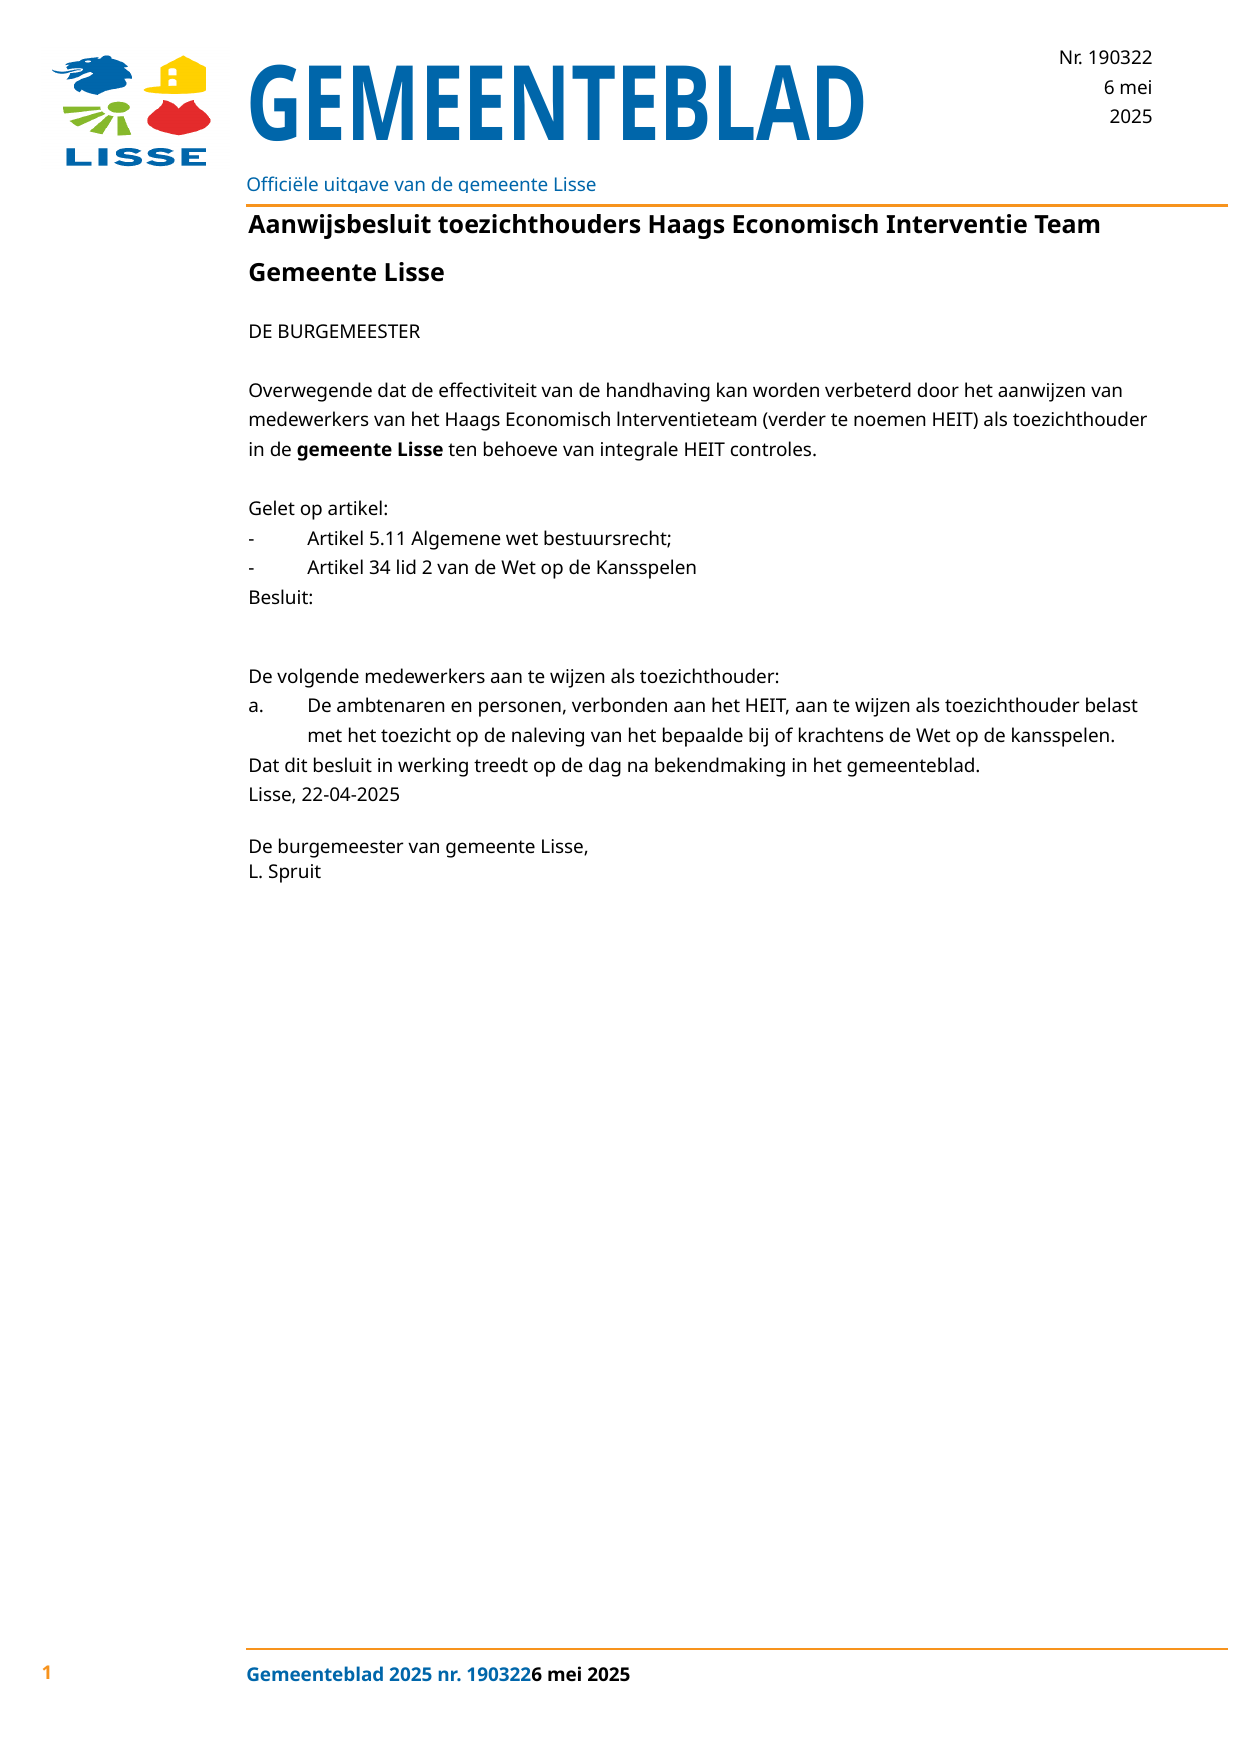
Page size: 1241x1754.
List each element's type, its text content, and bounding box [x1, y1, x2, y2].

list De ambtenaren en personen, verbonden aan het HEIT, aan te wijzen als toezichthouder belast met het toezicht op de naleving van het bepaalde bij of krachtens de Wet op de kansspelen. [248, 693, 1152, 748]
text Gelet op artikel: [248, 495, 1152, 521]
text Lisse, 22-04-2025 [248, 781, 1152, 807]
text Aanwijsbesluit toezichthouders Haags Economisch Interventie Team Gemeente Lisse [248, 207, 1152, 288]
text Overwegende dat de effectiviteit van de handhaving kan worden verbeterd door het aanwijzen van medewerkers van het Haags Economisch lnterventieteam (verder te noemen HEIT) als toezichthouder in de gemeente Lisse ten behoeve van integrale HEIT controles. [248, 377, 1152, 462]
text DE BURGEMEESTER [248, 318, 1152, 344]
text De burgemeester van gemeente Lisse, [248, 833, 1152, 858]
picture [41, 47, 231, 172]
list Artikel 5.11 Algemene wet bestuursrecht; [248, 525, 1152, 551]
text Besluit: [248, 584, 1152, 610]
text L. Spruit [248, 858, 1152, 884]
text Dat dit besluit in werking treedt op de dag na bekendmaking in het gemeenteblad. [248, 752, 1152, 777]
text De volgende medewerkers aan te wijzen als toezichthouder: [248, 663, 1152, 689]
list Artikel 34 lid 2 van de Wet op de Kansspelen [248, 554, 1152, 580]
